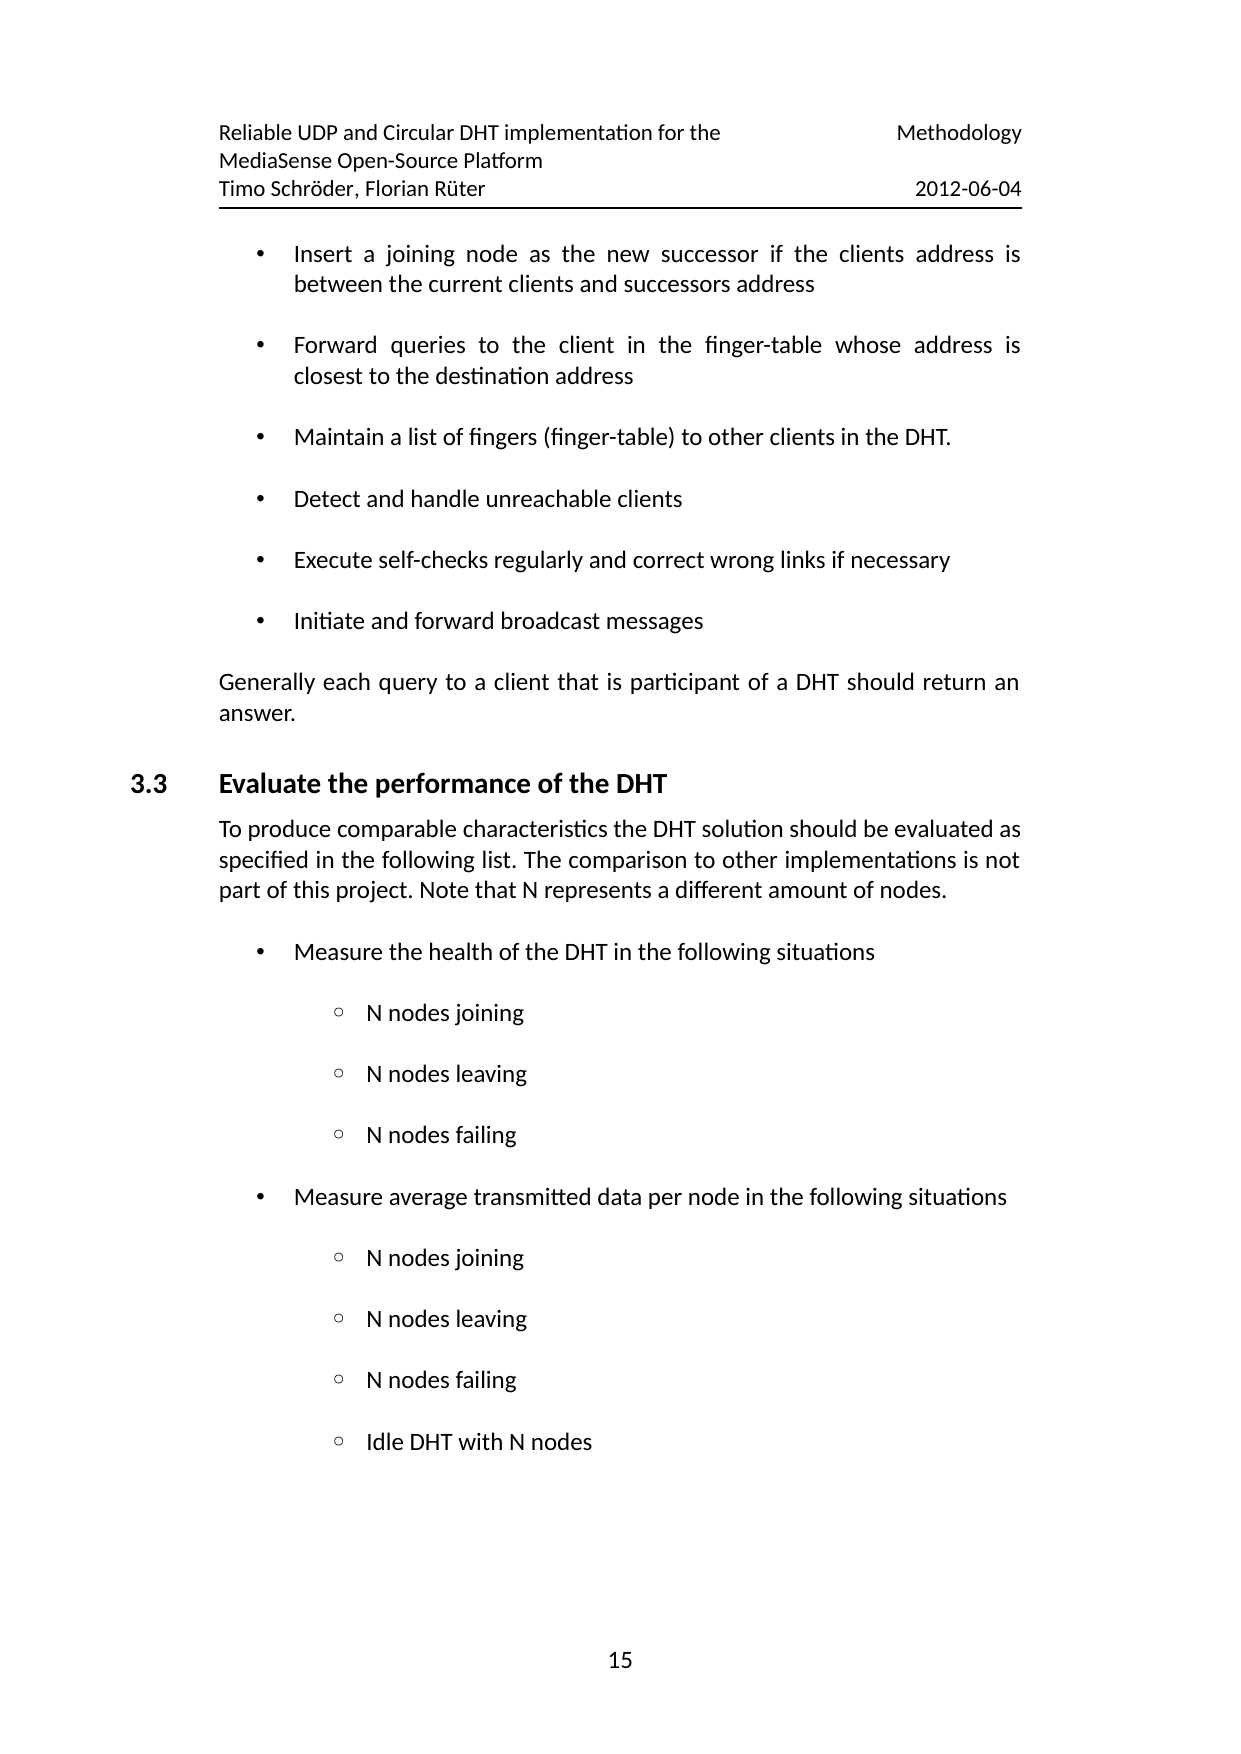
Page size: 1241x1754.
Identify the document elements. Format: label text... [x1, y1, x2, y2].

text To produce comparable characteristics the DHT solution should be evaluated as specified in the following list. The comparison to other implementations is not part of this project. Note that N represents a different amount of nodes. [218, 813, 1022, 905]
list Maintain a list of fingers (finger-table) to other clients in the DHT. [256, 421, 1022, 452]
list Detect and handle unreachable clients [256, 483, 1022, 513]
list Execute self-checks regularly and correct wrong links if necessary [256, 544, 1022, 574]
list N nodes joining [329, 997, 1022, 1027]
list N nodes joining [329, 1242, 1022, 1272]
list Initiate and forward broadcast messages [256, 605, 1022, 636]
list Forward queries to the client in the finger-table whose address is closest to the destination address [256, 330, 1022, 391]
list N nodes failing [329, 1364, 1022, 1395]
list N nodes leaving [329, 1058, 1022, 1089]
list Idle DHT with N nodes [329, 1426, 1022, 1456]
list Measure average transmitted data per node in the following situations [256, 1181, 1022, 1211]
list N nodes leaving [329, 1303, 1022, 1334]
list Measure the health of the DHT in the following situations [256, 936, 1022, 966]
list N nodes failing [329, 1119, 1022, 1150]
list Insert a joining node as the new successor if the clients address is between the current clients and successors address [256, 238, 1022, 299]
subtitle Evaluate the performance of the DHT [130, 765, 1022, 800]
text Generally each query to a client that is participant of a DHT should return an answer. [218, 666, 1022, 727]
